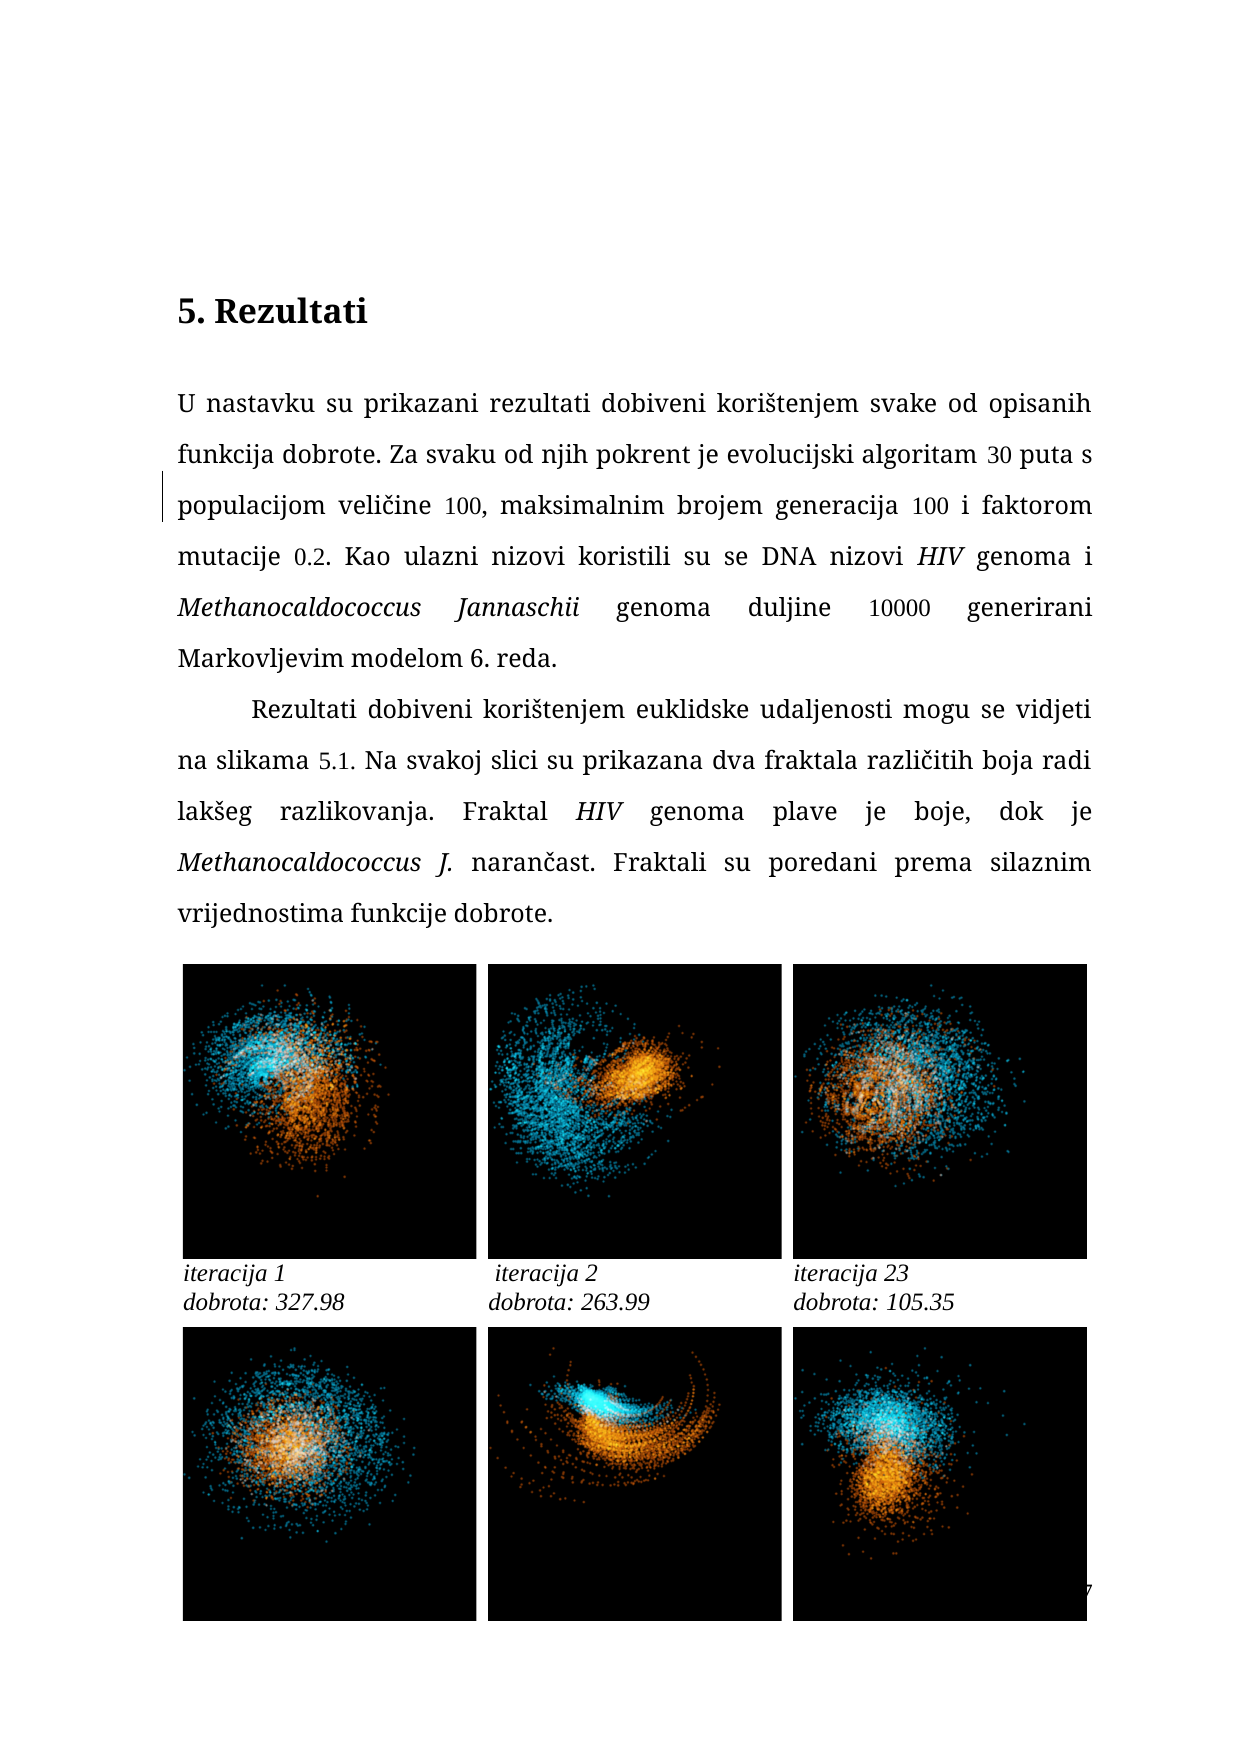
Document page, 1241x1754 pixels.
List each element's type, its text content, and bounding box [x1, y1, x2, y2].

table_cell [788, 1321, 1093, 1333]
picture [182, 964, 477, 1259]
picture [793, 964, 1087, 1259]
subtitle 5. Rezultati [177, 288, 1093, 333]
picture [793, 1327, 1087, 1621]
table_header [482, 959, 787, 964]
table_header iteracija 2 dobrota: 263.99 [482, 965, 787, 1321]
table_header iteracija 1 dobrota: 327.98 [177, 965, 482, 1321]
table_header [788, 959, 1093, 964]
table_header [177, 959, 482, 964]
picture [488, 1327, 782, 1621]
picture [488, 964, 782, 1259]
table_header iteracija 23 dobrota: 105.35 [788, 965, 1093, 1321]
text U nastavku su prikazani rezultati dobiveni korištenjem svake od opisanih funkcija dobrote. Za svaku od njih pokrent je evolucijski algoritam 30 puta s populacijom veličine 100, maksimalnim brojem generacija 100 i faktorom mutacije 0.2. Kao ulazni nizovi koristili su se DNA nizovi HIV genoma i Methanocaldococcus Jannaschii genoma duljine 10000 generirani Markovljevim modelom 6. reda. [177, 386, 1093, 675]
text Rezultati dobiveni korištenjem euklidske udaljenosti mogu se vidjeti na slikama 5.1. Na svakoj slici su prikazana dva fraktala različitih boja radi lakšeg razlikovanja. Fraktal HIV genoma plave je boje, dok je Methanocaldococcus J. narančast. Fraktali su poredani prema silaznim vrijednostima funkcije dobrote. [177, 692, 1093, 930]
table_cell [177, 1321, 482, 1333]
table_cell [482, 1321, 787, 1333]
picture [182, 1327, 477, 1621]
